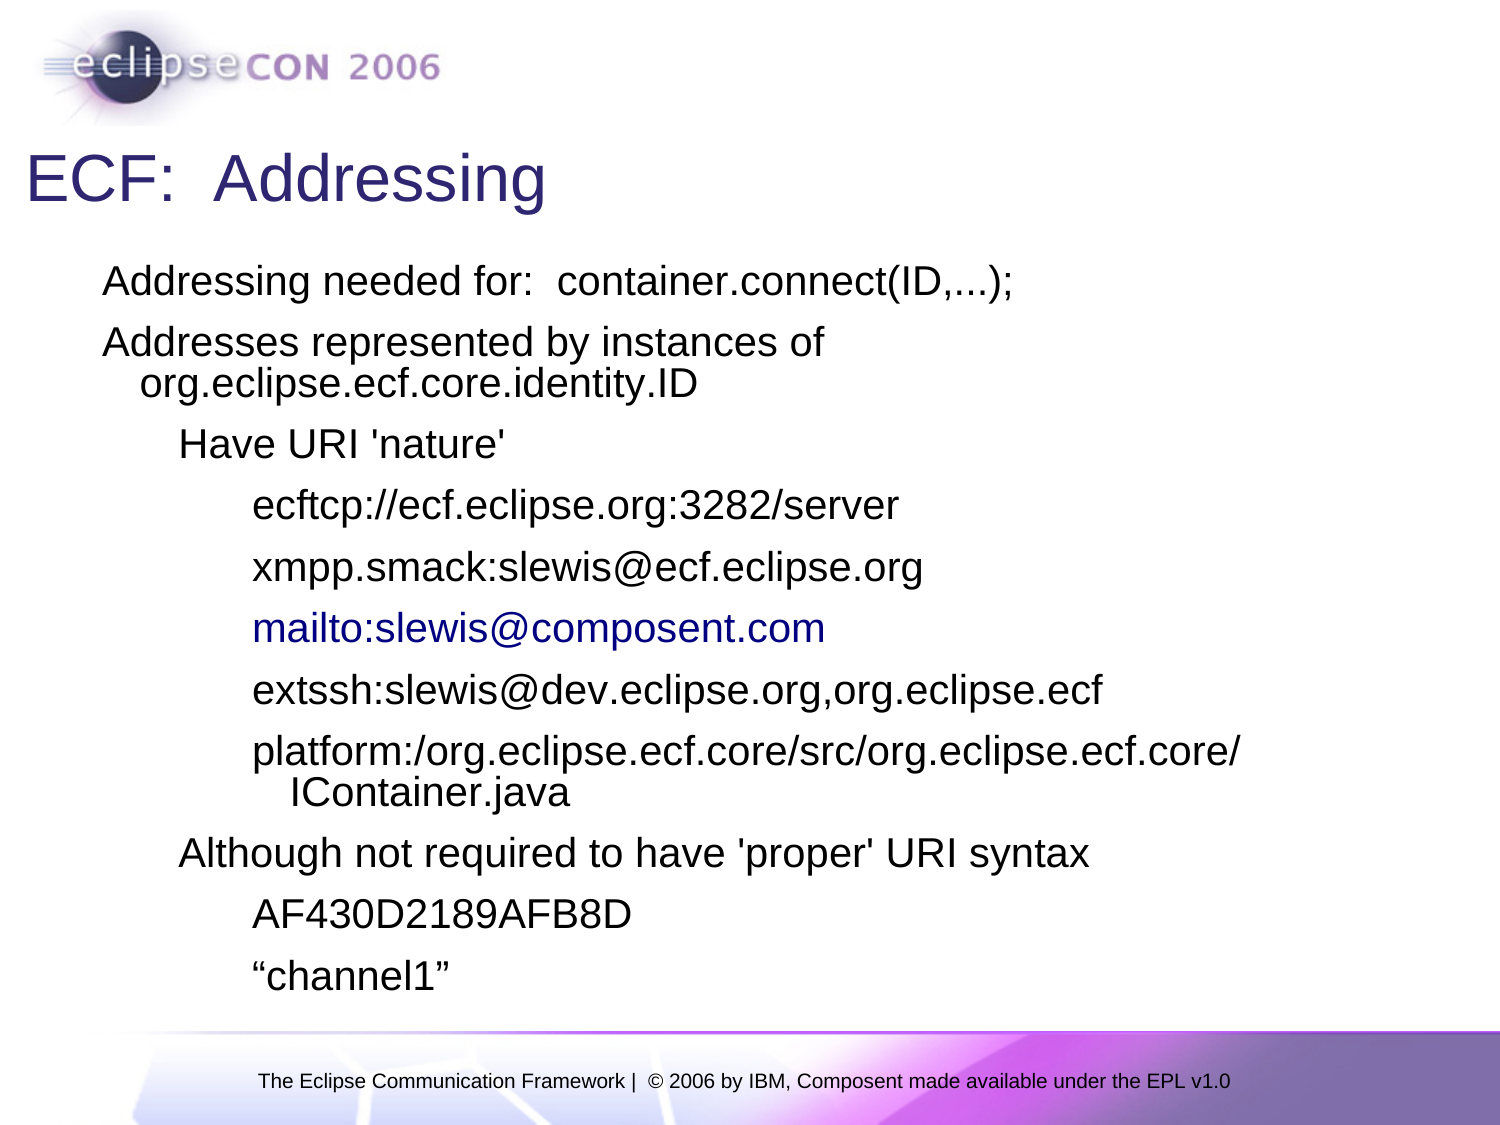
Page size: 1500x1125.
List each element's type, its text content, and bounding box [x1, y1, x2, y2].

picture [0, 1031, 1500, 1125]
picture [31, 10, 1040, 126]
list Addressing needed for: container.connect(ID,...); Addresses represented by instances of org.eclipse.ecf.core.identity.ID Have URI 'nature' ecftcp://ecf.eclipse.org:3282/server xmpp.smack:slewis@ecf.eclipse.org mailto:slewis@composent.com extssh:slewis@dev.eclipse.org,org.eclipse.ecf platform:/org.eclipse.ecf.core/src/org.eclipse.ecf.core/IContainer.java Although not required to have 'proper' URI syntax AF430D2189AFB8D “channel1” [102, 263, 1380, 1009]
title ECF: Addressing [25, 142, 1378, 225]
